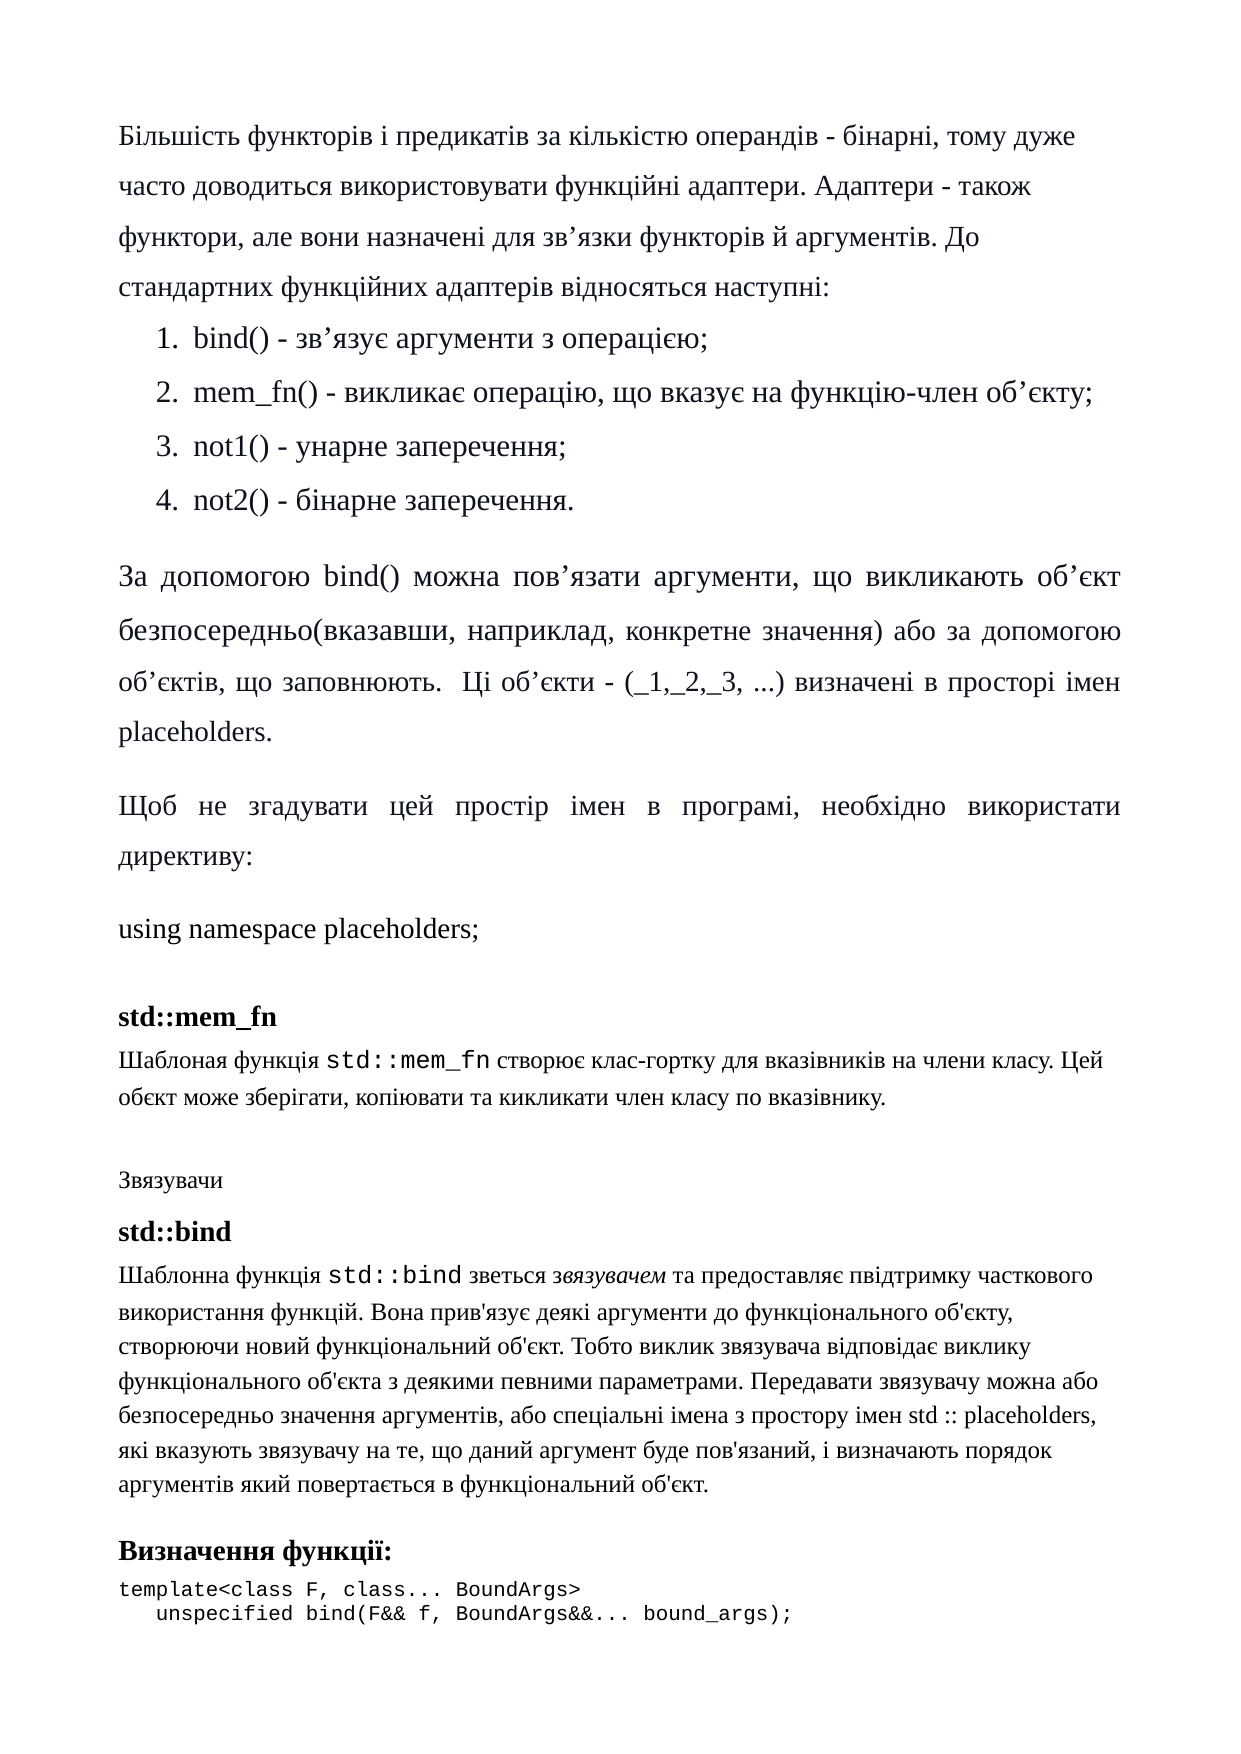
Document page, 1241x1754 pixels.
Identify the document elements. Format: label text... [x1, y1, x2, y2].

text Шаблоная функція std::mem_fn створює клас-гортку для вказівників на члени класу. Цей обєкт може зберігати, копіювати та кикликати член класу по вказівнику. [118, 1045, 1122, 1111]
list mem_fn() - викликає операцію, що вказує на функцію-член об’єкту; [156, 373, 1122, 409]
list not1() - унарне заперечення; [156, 427, 1122, 463]
text Шаблонна функція std::bind зветься звязувачем та предоставляє пвідтримку часткового використання функцій. Вона прив'язує деякі аргументи до функціонального об'єкту, створюючи новий функціональний об'єкт. Тобто виклик звязувача відповідає виклику функціонального об'єкта з деякими певними параметрами. Передавати звязувачу можна або безпосередньо значення аргументів, або спеціальні імена з простору імен std :: placeholders, які вказують звязувачу на те, що даний аргумент буде пов'язаний, і визначають порядок аргументів який повертається в функціональний об'єкт. [118, 1260, 1122, 1498]
text Звязувачи [118, 1165, 1122, 1194]
text template<class F, class... BoundArgs> [118, 1579, 1122, 1603]
text unspecified bind(F&& f, BoundArgs&&... bound_args); [118, 1603, 1122, 1626]
subtitle Визначення функції: [118, 1533, 1122, 1567]
subtitle std::bind [118, 1214, 1122, 1248]
text using namespace placeholders; [118, 911, 1122, 945]
list bind() - зв’язує аргументи з операцією; [156, 319, 1122, 355]
text За допомогою bind() можна пов’язати аргументи, що викликають об’єкт безпосередньо(вказавши, наприклад, конкретне значення) або за допомогою об’єктів, що заповнюють. Ці об’єкти - (_1,_2,_3, ...) визначені в просторі імен placeholders. [118, 558, 1122, 748]
list not2() - бінарне заперечення. [156, 481, 1122, 517]
text Більшість функторів і предикатів за кількістю операндів - бінарні, тому дуже часто доводиться використовувати функційні адаптери. Адаптери - також функтори, але вони назначені для зв’язки функторів й аргументів. До стандартних функційних адаптерів відносяться наступні: [118, 118, 1122, 303]
subtitle std::mem_fn [118, 999, 1122, 1033]
text Щоб не згадувати цей простір імен в програмі, необхідно використати директиву: [118, 788, 1122, 872]
